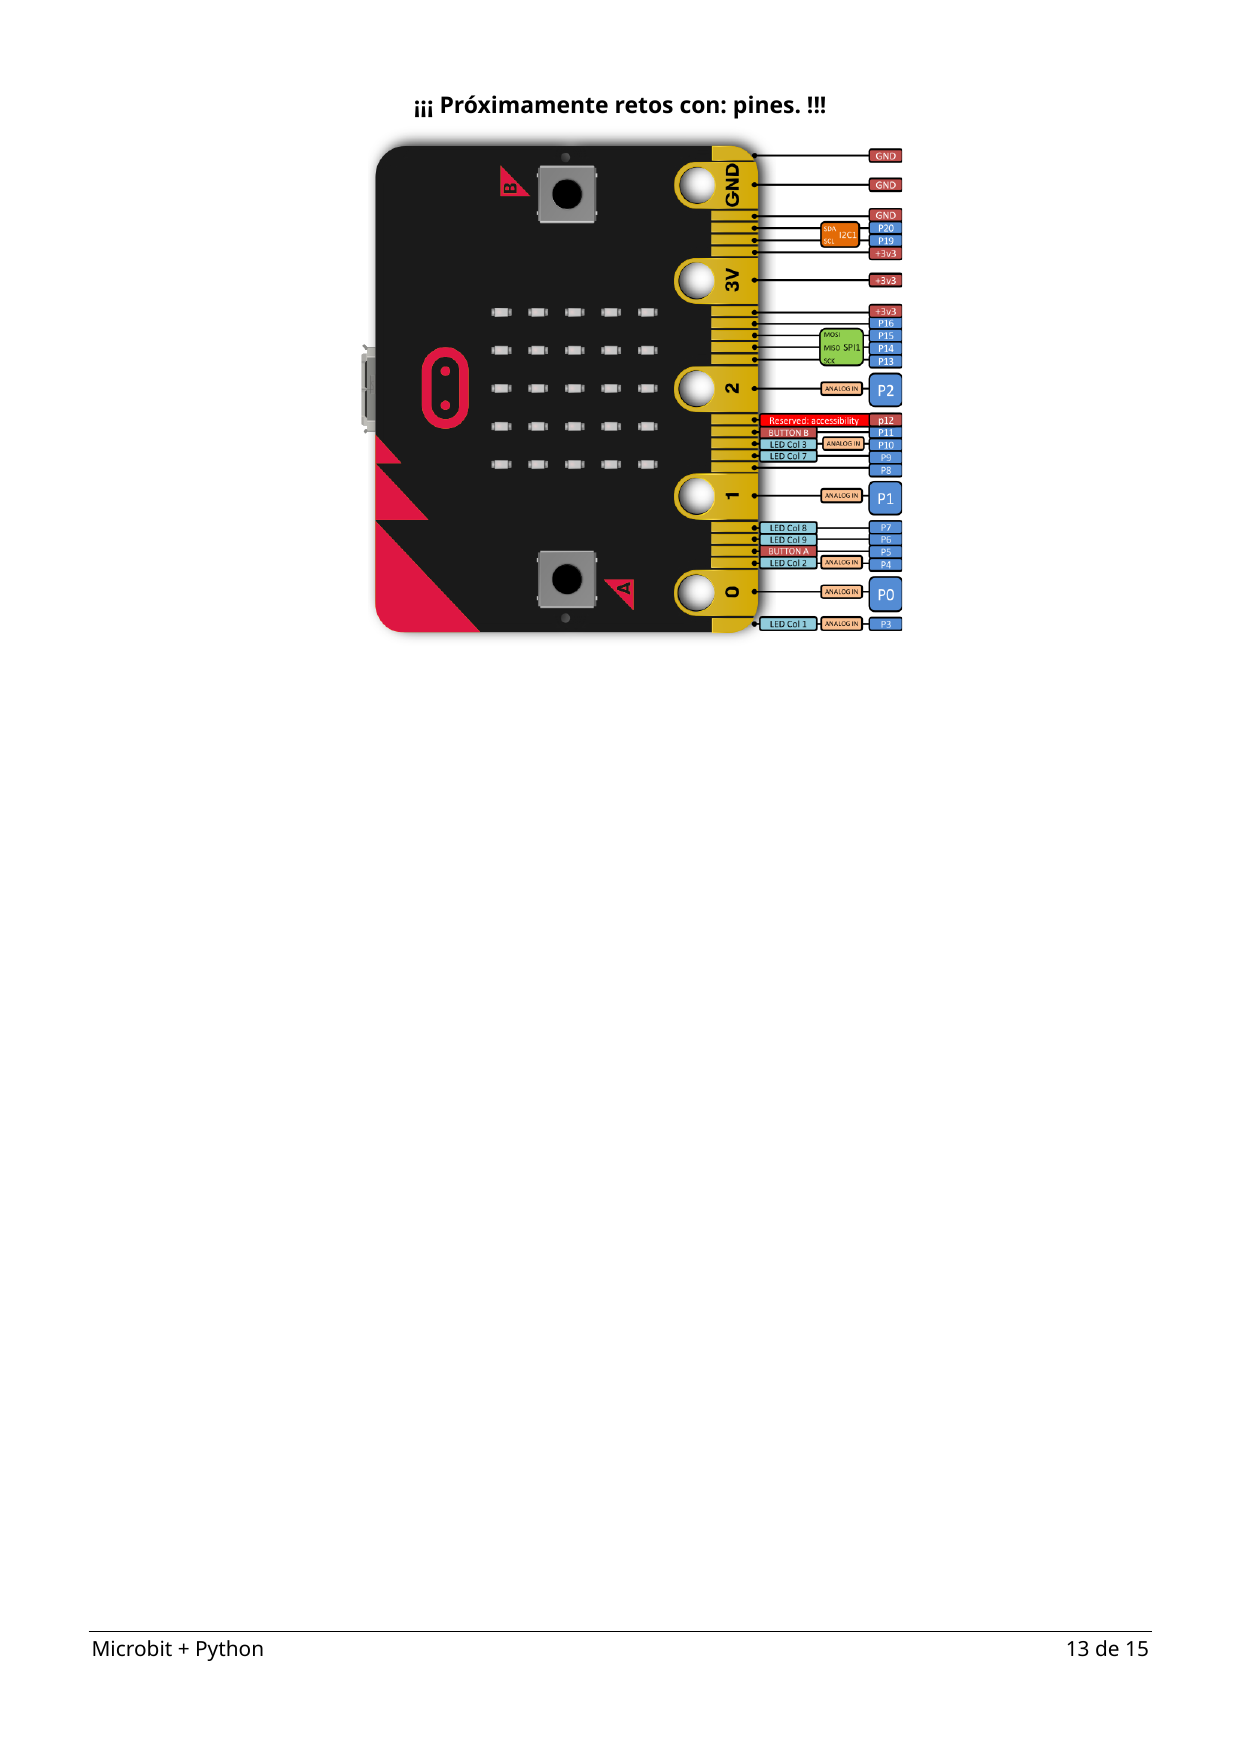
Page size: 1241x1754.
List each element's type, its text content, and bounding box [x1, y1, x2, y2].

text ¡¡¡ Próximamente retos con: pines. !!! [88, 88, 1152, 120]
picture [361, 123, 903, 649]
